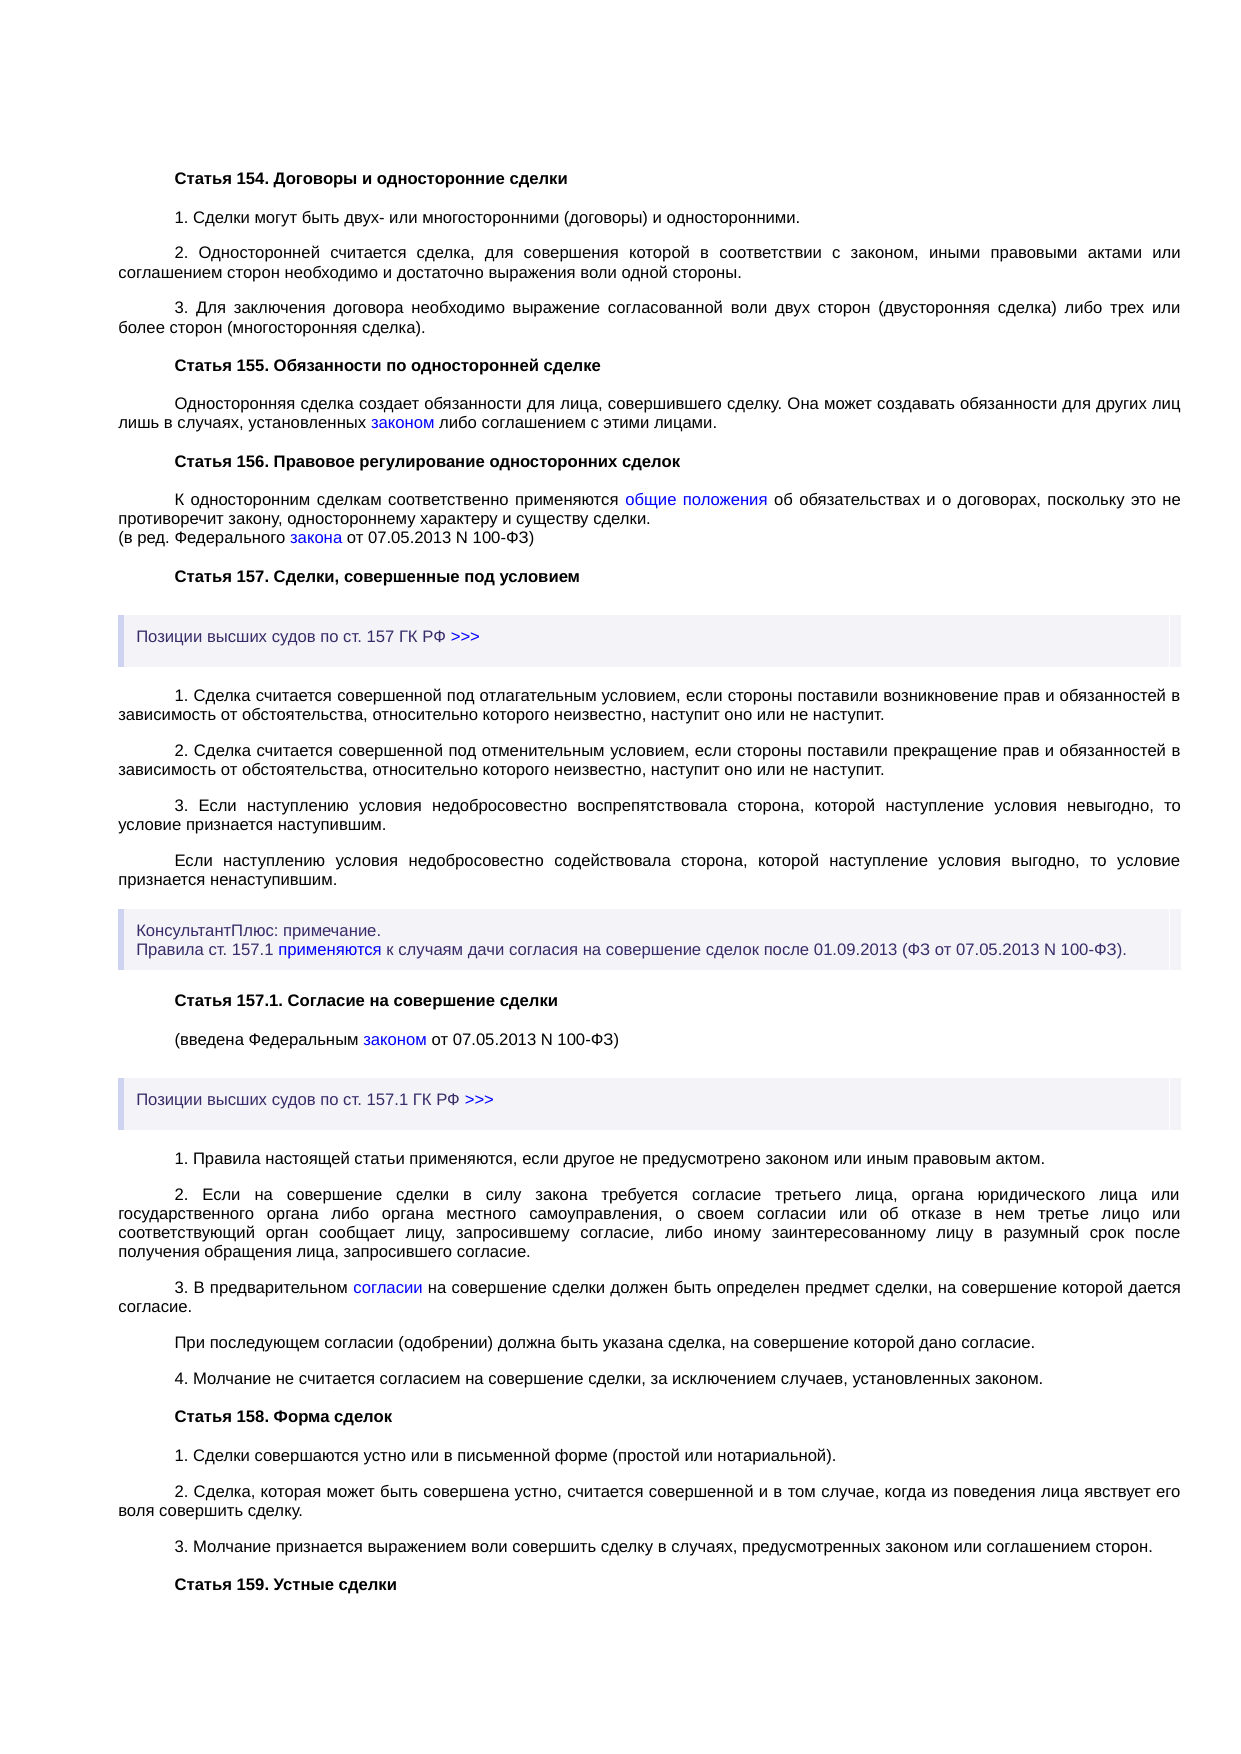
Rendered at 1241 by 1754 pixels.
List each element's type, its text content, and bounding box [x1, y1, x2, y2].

subtitle Статья 159. Устные сделки [118, 1575, 1181, 1594]
text 3. В предварительном согласии на совершение сделки должен быть определен предмет сделки, на совершение которой дается согласие. [118, 1278, 1181, 1316]
table_header [124, 909, 136, 970]
table_header [118, 615, 124, 667]
text (введена Федеральным законом от 07.05.2013 N 100-ФЗ) [118, 1029, 1181, 1049]
subtitle Статья 155. Обязанности по односторонней сделке [118, 356, 1181, 375]
table_header [118, 909, 124, 970]
text 2. Сделка, которая может быть совершена устно, считается совершенной и в том случае, когда из поведения лица явствует его воля совершить сделку. [118, 1481, 1181, 1520]
text 4. Молчание не считается согласием на совершение сделки, за исключением случаев, установленных законом. [118, 1369, 1181, 1388]
text (в ред. Федерального закона от 07.05.2013 N 100-ФЗ) [118, 528, 1181, 547]
text К односторонним сделкам соответственно применяются общие положения об обязательствах и о договорах, поскольку это не противоречит закону, одностороннему характеру и существу сделки. [118, 490, 1181, 528]
subtitle Статья 158. Форма сделок [118, 1407, 1181, 1426]
text 2. Если на совершение сделки в силу закона требуется согласие третьего лица, органа юридического лица или государственного органа либо органа местного самоуправления, о своем согласии или об отказе в нем третье лицо или соответствующий орган сообщает лицу, запросившему согласие, либо иному заинтересованному лицу в разумный срок после получения обращения лица, запросившего согласие. [118, 1185, 1181, 1261]
text При последующем согласии (одобрении) должна быть указана сделка, на совершение которой дано согласие. [118, 1333, 1181, 1352]
text 3. Если наступлению условия недобросовестно воспрепятствовала сторона, которой наступление условия невыгодно, то условие признается наступившим. [118, 796, 1181, 834]
text 3. Молчание признается выражением воли совершить сделку в случаях, предусмотренных законом или соглашением сторон. [118, 1536, 1181, 1556]
table_header [1170, 909, 1181, 970]
text 1. Сделка считается совершенной под отлагательным условием, если стороны поставили возникновение прав и обязанностей в зависимость от обстоятельства, относительно которого неизвестно, наступит оно или не наступит. [118, 686, 1181, 724]
table_header Позиции высших судов по ст. 157 ГК РФ >>> [136, 615, 1169, 667]
text 2. Сделка считается совершенной под отменительным условием, если стороны поставили прекращение прав и обязанностей в зависимость от обстоятельства, относительно которого неизвестно, наступит оно или не наступит. [118, 741, 1181, 779]
text Если наступлению условия недобросовестно содействовала сторона, которой наступление условия выгодно, то условие признается ненаступившим. [118, 851, 1181, 889]
subtitle Статья 157.1. Согласие на совершение сделки [118, 991, 1181, 1010]
text 1. Сделки могут быть двух- или многосторонними (договоры) и односторонними. [118, 207, 1181, 227]
text 1. Сделки совершаются устно или в письменной форме (простой или нотариальной). [118, 1446, 1181, 1465]
subtitle Статья 154. Договоры и односторонние сделки [118, 169, 1181, 188]
table_header [1170, 1078, 1181, 1130]
subtitle Статья 157. Сделки, совершенные под условием [118, 567, 1181, 586]
table_header Позиции высших судов по ст. 157.1 ГК РФ >>> [136, 1078, 1169, 1130]
text 3. Для заключения договора необходимо выражение согласованной воли двух сторон (двусторонняя сделка) либо трех или более сторон (многосторонняя сделка). [118, 298, 1181, 337]
table_header [118, 1078, 124, 1130]
text 2. Односторонней считается сделка, для совершения которой в соответствии с законом, иными правовыми актами или соглашением сторон необходимо и достаточно выражения воли одной стороны. [118, 243, 1181, 282]
text 1. Правила настоящей статьи применяются, если другое не предусмотрено законом или иным правовым актом. [118, 1149, 1181, 1168]
table_header [124, 615, 136, 667]
table_header КонсультантПлюс: примечание. Правила ст. 157.1 применяются к случаям дачи согласия на совершение сделок после 01.09.2013 (ФЗ от 07.05.2013 N 100-ФЗ). [136, 909, 1169, 970]
table_header [1170, 615, 1181, 667]
text Односторонняя сделка создает обязанности для лица, совершившего сделку. Она может создавать обязанности для других лиц лишь в случаях, установленных законом либо соглашением с этими лицами. [118, 394, 1181, 432]
table_header [124, 1078, 136, 1130]
subtitle Статья 156. Правовое регулирование односторонних сделок [118, 452, 1181, 471]
